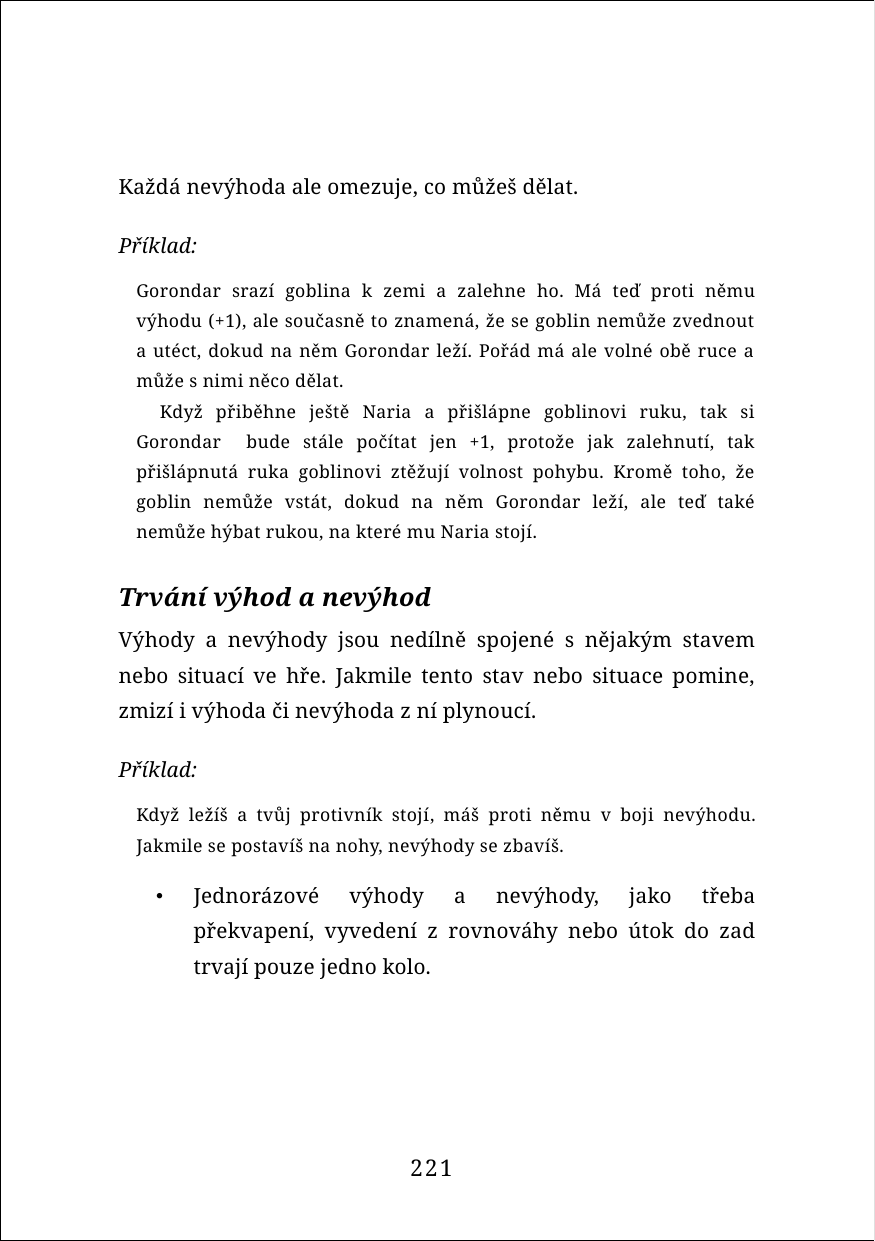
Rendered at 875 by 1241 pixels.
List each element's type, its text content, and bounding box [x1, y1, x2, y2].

text Výhody a nevýhody jsou nedílně spojené s nějakým stavem nebo situací ve hře. Jakmile tento stav nebo situace pomine, zmizí i výhoda či nevýhoda z ní plynoucí. [118, 625, 756, 725]
text Když ležíš a tvůj protivník stojí, máš proti němu v boji nevýhodu. Jakmile se postavíš na nohy, nevýhody se zbavíš. [136, 803, 756, 857]
text Každá nevýhoda ale omezuje, co můžeš dělat. [118, 172, 756, 200]
subtitle Trvání výhod a nevýhod [118, 579, 756, 614]
text Příklad: [118, 231, 756, 259]
text Gorondar srazí goblina k zemi a zalehne ho. Má teď proti němu výhodu (+1), ale současně to znamená, že se goblin nemůže zvednout a utéct, dokud na něm Gorondar leží. Pořád má ale volné obě ruce a může s nimi něco dělat. Když přiběhne ještě Naria a přišlápne goblinovi ruku, tak si Gorondar bude stále počítat jen +1, protože jak zalehnutí, tak přišlápnutá ruka goblinovi ztěžují volnost pohybu. Kromě toho, že goblin nemůže vstát, dokud na něm Gorondar leží, ale teď také nemůže hýbat rukou, na které mu Naria stojí. [136, 278, 756, 544]
text Příklad: [118, 756, 756, 784]
list Jednorázové výhody a nevýhody, jako třeba překvapení, vyvedení z rovnováhy nebo útok do zad trvají pouze jedno kolo. [156, 881, 756, 981]
